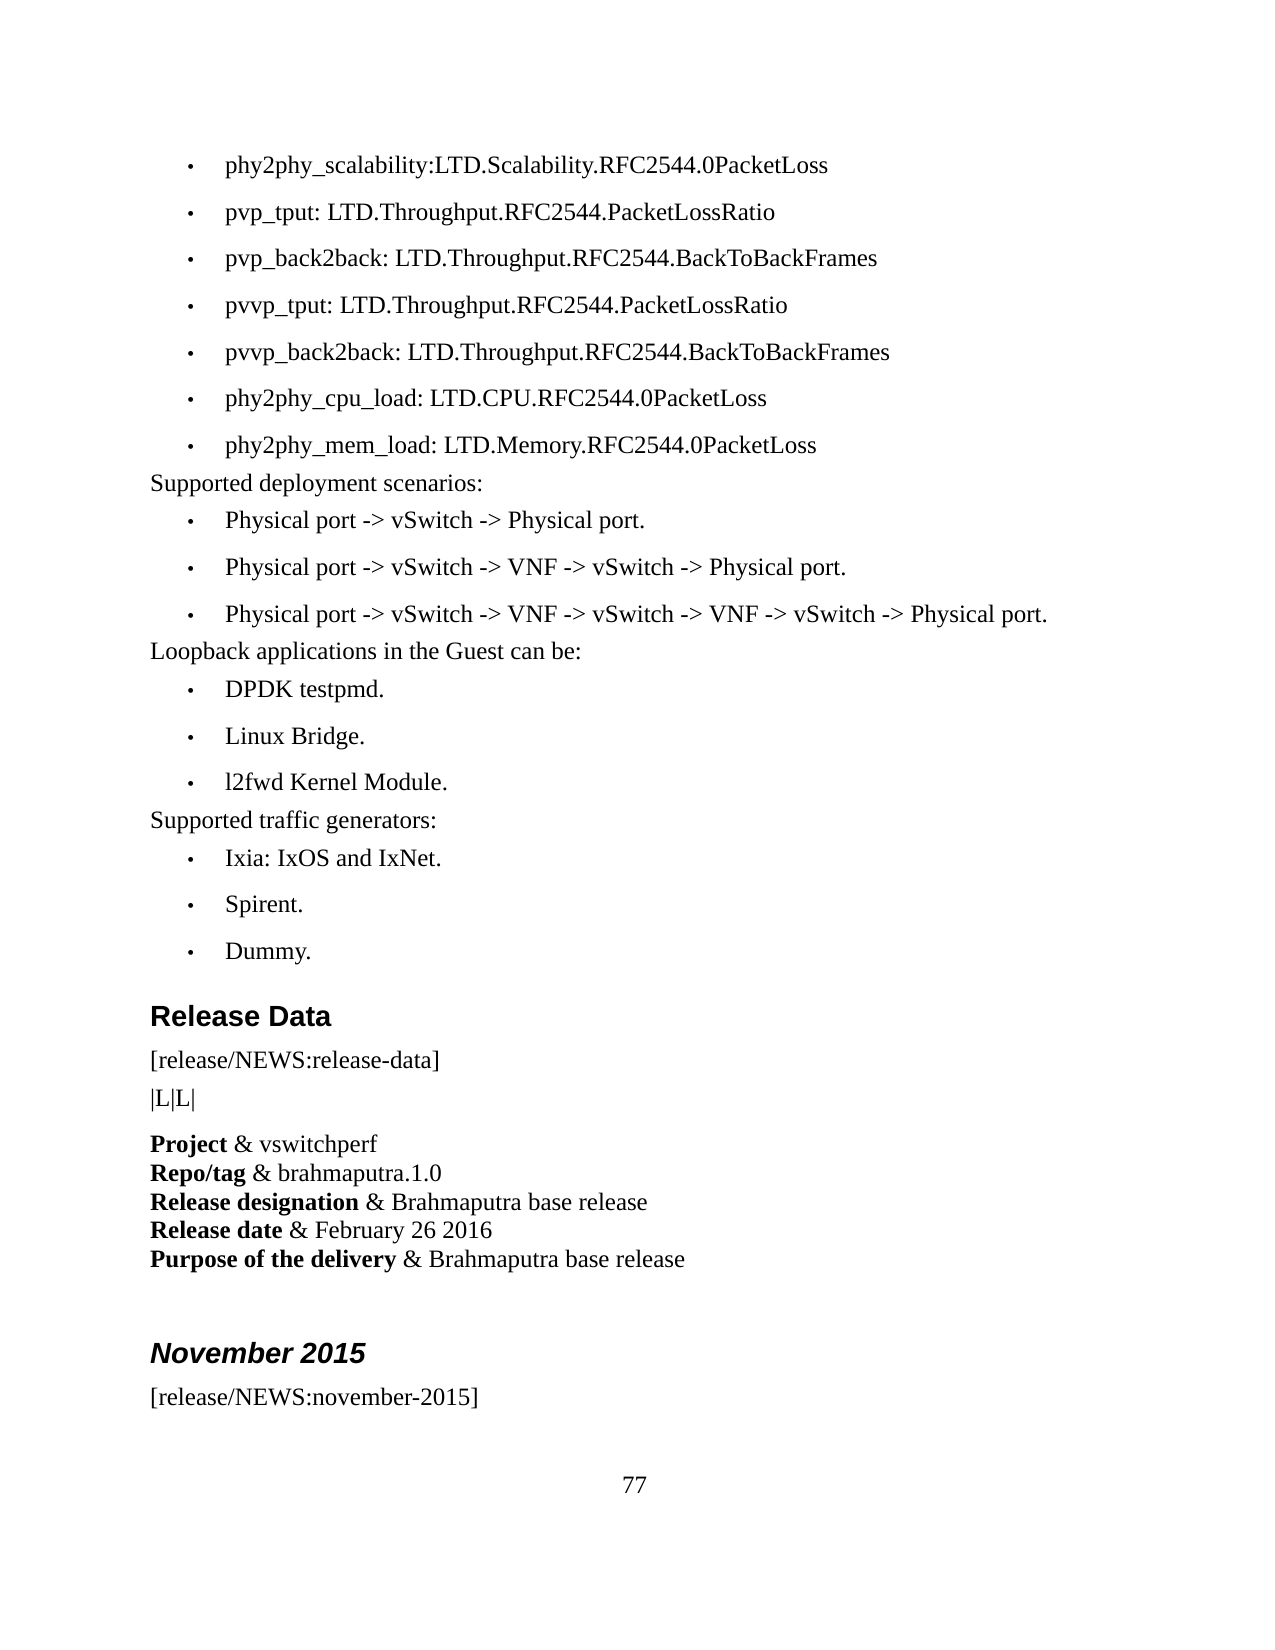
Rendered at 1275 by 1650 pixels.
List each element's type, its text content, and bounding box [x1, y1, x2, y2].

list Physical port -> vSwitch -> VNF -> vSwitch -> VNF -> vSwitch -> Physical port. [187, 599, 1125, 627]
list l2fwd Kernel Module. [187, 767, 1125, 796]
list Dummy. [187, 936, 1125, 965]
list Physical port -> vSwitch -> Physical port. [187, 505, 1125, 534]
list phy2phy_cpu_load: LTD.CPU.RFC2544.0PacketLoss [187, 383, 1125, 412]
list pvp_back2back: LTD.Throughput.RFC2544.BackToBackFrames [187, 243, 1125, 272]
text Project & vswitchperf Repo/tag & brahmaputra.1.0 Release designation & Brahmaputra base release Release date & February 26 2016 Purpose of the delivery & Brahmaputra base release [150, 1129, 1125, 1302]
subtitle November 2015 [150, 1336, 1125, 1369]
text [release/NEWS:release-data] [150, 1045, 1125, 1074]
list phy2phy_mem_load: LTD.Memory.RFC2544.0PacketLoss [187, 430, 1125, 459]
text |L|L| [150, 1083, 1125, 1111]
list Spirent. [187, 889, 1125, 918]
list pvvp_back2back: LTD.Throughput.RFC2544.BackToBackFrames [187, 337, 1125, 365]
list Physical port -> vSwitch -> VNF -> vSwitch -> Physical port. [187, 552, 1125, 581]
list pvvp_tput: LTD.Throughput.RFC2544.PacketLossRatio [187, 290, 1125, 319]
text Supported traffic generators: [150, 805, 1125, 834]
list pvp_tput: LTD.Throughput.RFC2544.PacketLossRatio [187, 197, 1125, 225]
list Linux Bridge. [187, 721, 1125, 749]
text Supported deployment scenarios: [150, 468, 1125, 496]
text Loopback applications in the Guest can be: [150, 636, 1125, 665]
text [release/NEWS:november-2015] [150, 1382, 1125, 1411]
list phy2phy_scalability:LTD.Scalability.RFC2544.0PacketLoss [187, 150, 1125, 179]
list DPDK testpmd. [187, 674, 1125, 703]
list Ixia: IxOS and IxNet. [187, 843, 1125, 872]
subtitle Release Data [150, 999, 1125, 1032]
